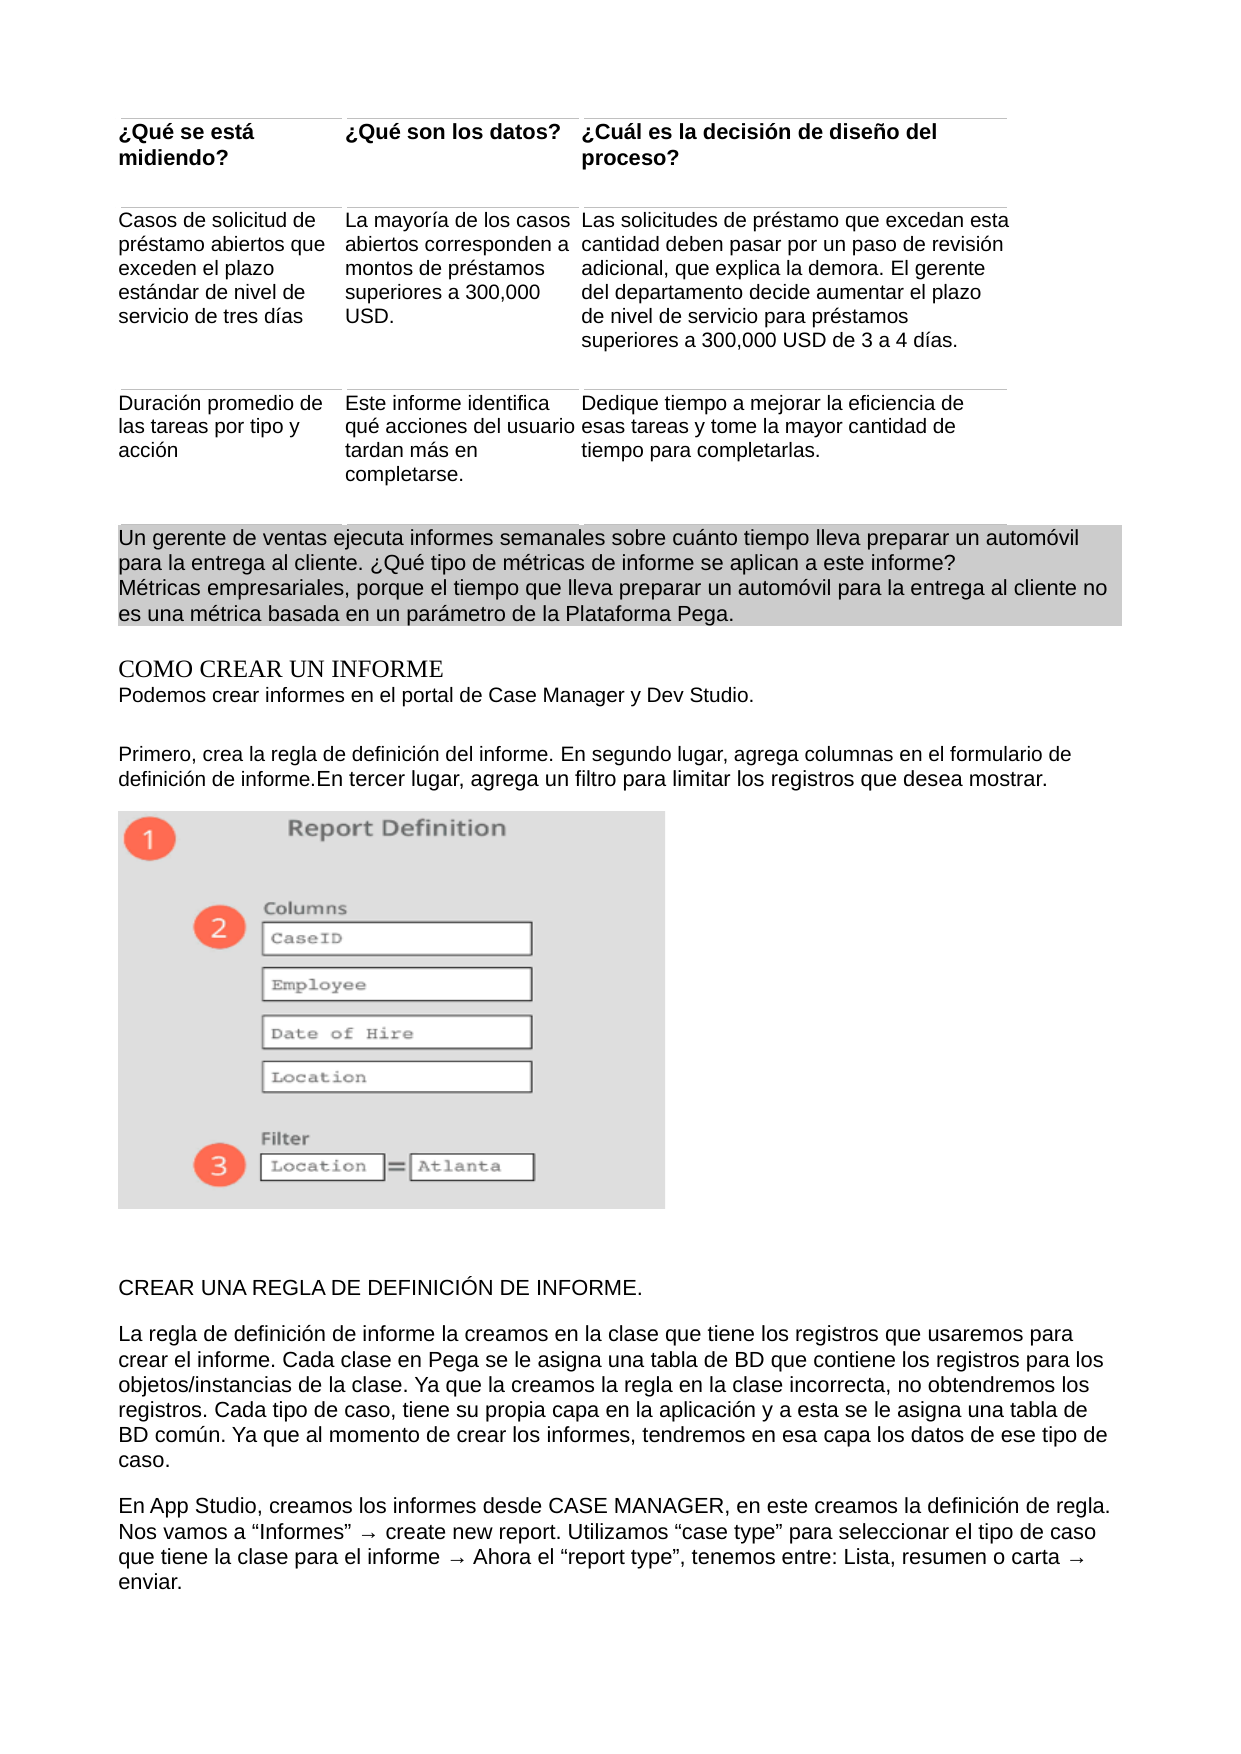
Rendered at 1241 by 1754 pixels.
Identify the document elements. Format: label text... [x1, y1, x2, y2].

table_cell Las solicitudes de préstamo que excedan esta cantidad deben pasar por un paso de revisión adicional, que explica la demora. El gerente del departamento decide aumentar el plazo de nivel de servicio para préstamos superiores a 300,000 USD de 3 a 4 días. [584, 208, 1007, 389]
text Un gerente de ventas ejecuta informes semanales sobre cuánto tiempo lleva preparar un automóvil para la entrega al cliente. ¿Qué tipo de métricas de informe se aplican a este informe? [118, 525, 1122, 575]
table_cell La mayoría de los casos abiertos corresponden a montos de préstamos superiores a 300,000 USD. [347, 208, 579, 389]
table_header ¿Cuál es la decisión de diseño del proceso? [584, 119, 1007, 207]
text Podemos crear informes en el portal de Case Manager y Dev Studio. [118, 683, 1122, 707]
table_cell Dedique tiempo a mejorar la eficiencia de esas tareas y tome la mayor cantidad de tiempo para completarlas. [584, 390, 1007, 524]
text COMO CREAR UN INFORME [118, 654, 1122, 683]
text La regla de definición de informe la creamos en la clase que tiene los registros que usaremos para crear el informe. Cada clase en Pega se le asigna una tabla de BD que contiene los registros para los objetos/instancias de la clase. Ya que la creamos la regla en la clase incorrecta, no obtendremos los registros. Cada tipo de caso, tiene su propia capa en la aplicación y a esta se le asigna una tabla de BD común. Ya que al momento de crear los informes, tendremos en esa capa los datos de ese tipo de caso. [118, 1321, 1122, 1472]
table_header ¿Qué son los datos? [347, 119, 579, 207]
text Métricas empresariales, porque el tiempo que lleva preparar un automóvil para la entrega al cliente no es una métrica basada en un parámetro de la Plataforma Pega. [118, 575, 1122, 626]
picture [118, 811, 665, 1209]
text CREAR UNA REGLA DE DEFINICIÓN DE INFORME. [118, 1275, 1122, 1300]
table_cell Este informe identifica qué acciones del usuario tardan más en completarse. [347, 390, 579, 524]
table_header ¿Qué se está midiendo? [121, 119, 342, 207]
table_cell Duración promedio de las tareas por tipo y acción [121, 390, 342, 524]
text En App Studio, creamos los informes desde CASE MANAGER, en este creamos la definición de regla. Nos vamos a “Informes” → create new report. Utilizamos “case type” para seleccionar el tipo de caso que tiene la clase para el informe → Ahora el “report type”, tenemos entre: Lista, resumen o carta → enviar. [118, 1493, 1122, 1594]
table_cell Casos de solicitud de préstamo abiertos que exceden el plazo estándar de nivel de servicio de tres días [121, 208, 342, 389]
text Primero, crea la regla de definición del informe. En segundo lugar, agrega columnas en el formulario de definición de informe.En tercer lugar, agrega un filtro para limitar los registros que desea mostrar. [118, 741, 1122, 791]
